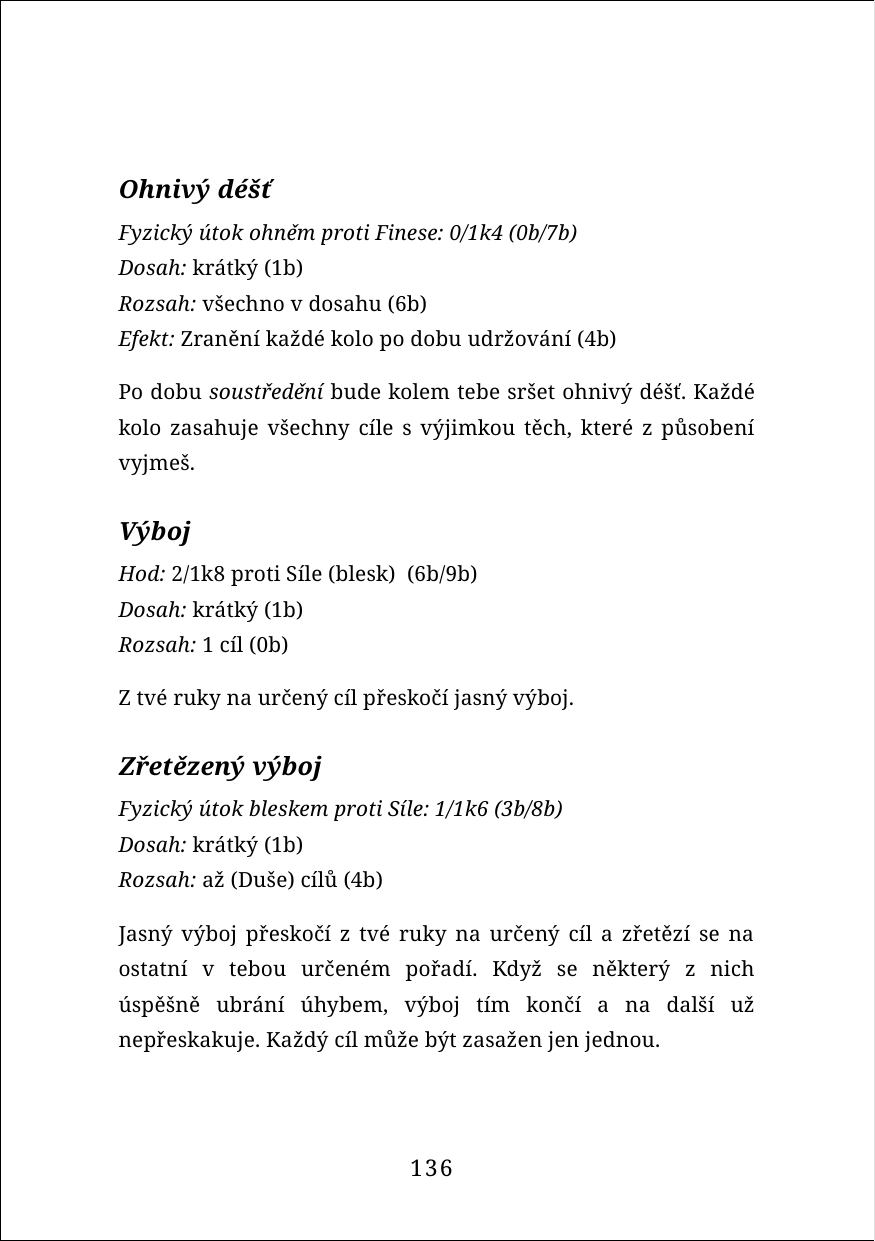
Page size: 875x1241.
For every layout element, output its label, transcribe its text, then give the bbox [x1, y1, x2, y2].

text Z tvé ruky na určený cíl přeskočí jasný výboj. [118, 683, 756, 712]
text Po dobu soustředění bude kolem tebe sršet ohnivý déšť. Každé kolo zasahuje všechny cíle s výjimkou těch, které z působení vyjmeš. [118, 377, 756, 477]
subtitle Výboj [118, 513, 756, 547]
text Fyzický útok bleskem proti Síle: 1/1k6 (3b/8b) Dosah: krátký (1b) Rozsah: až (Duše) cílů (4b) [118, 794, 756, 894]
subtitle Ohnivý déšť [118, 172, 756, 206]
subtitle Zřetězený výboj [118, 748, 756, 783]
text Jasný výboj přeskočí z tvé ruky na určený cíl a zřetězí se na ostatní v tebou určeném pořadí. Když se některý z nich úspěšně ubrání úhybem, výboj tím končí a na další už nepřeskakuje. Každý cíl může být zasažen jen jednou. [118, 919, 756, 1054]
text Hod: 2/1k8 proti Síle (blesk) (6b/9b) Dosah: krátký (1b) Rozsah: 1 cíl (0b) [118, 559, 756, 659]
text Fyzický útok ohněm proti Finese: 0/1k4 (0b/7b) Dosah: krátký (1b) Rozsah: všechno v dosahu (6b) Efekt: Zranění každé kolo po dobu udržování (4b) [118, 218, 756, 353]
